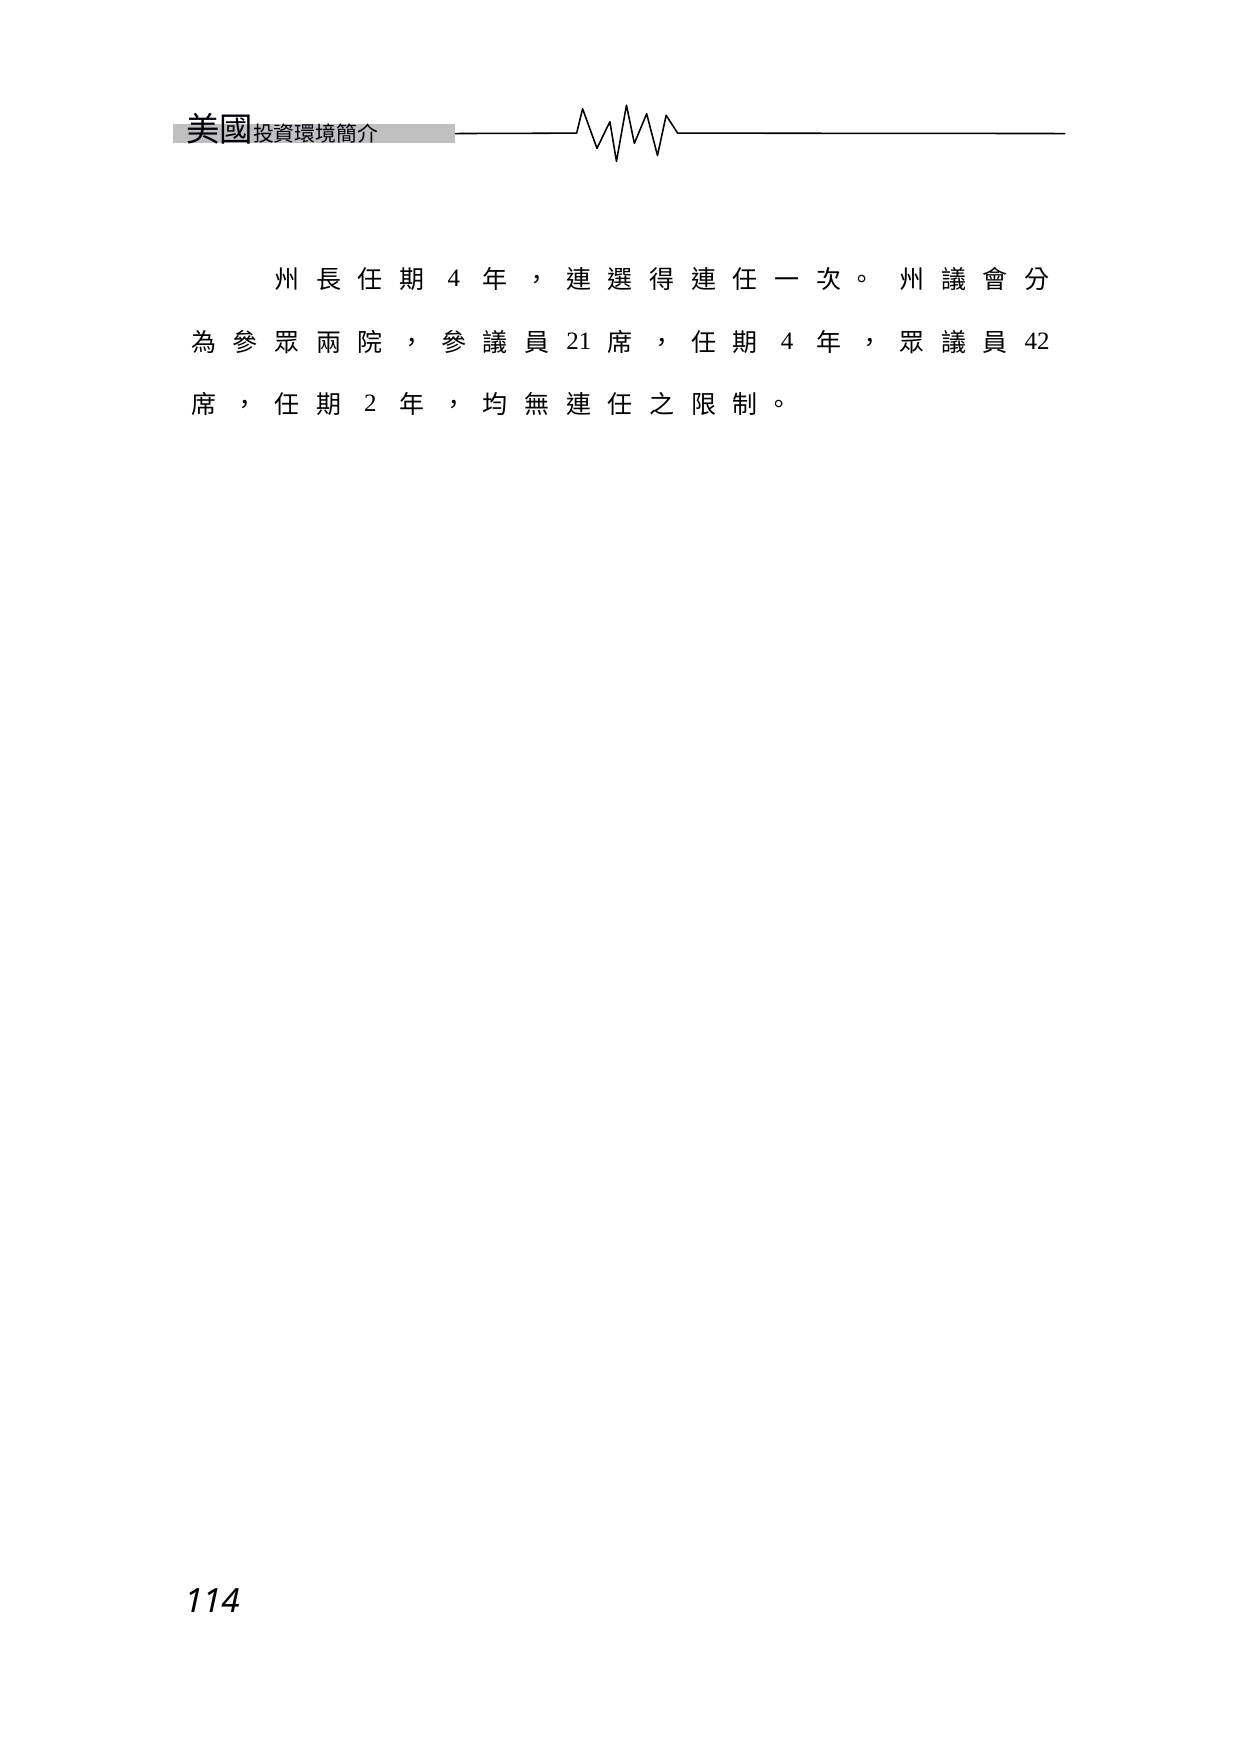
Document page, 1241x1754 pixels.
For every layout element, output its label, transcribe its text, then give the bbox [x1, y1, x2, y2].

text 州長任期4年，連選得連任一次。州議會分為參眾兩院，參議員21席，任期4年，眾議員42席，任期2年，均無連任之限制。 [183, 236, 1058, 424]
